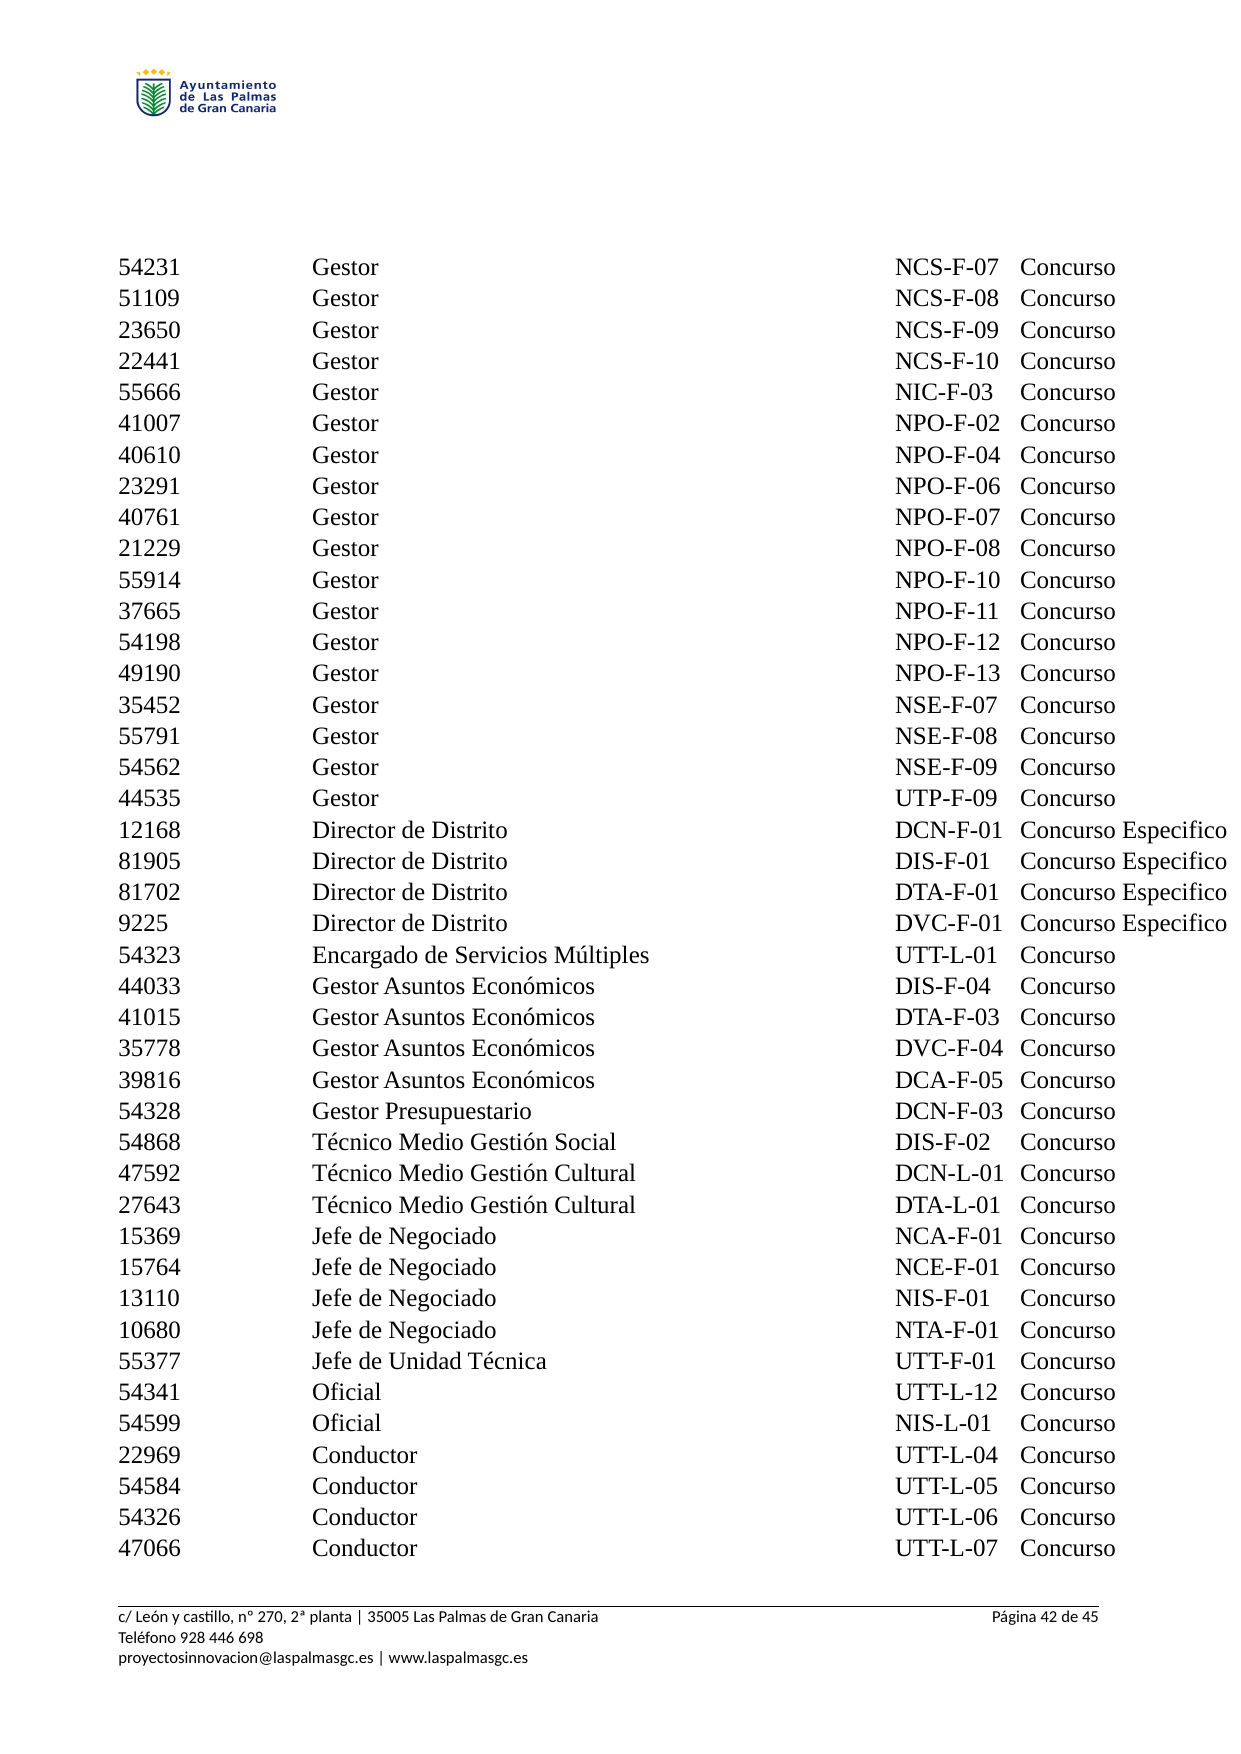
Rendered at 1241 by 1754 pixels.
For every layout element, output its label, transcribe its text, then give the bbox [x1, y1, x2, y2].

table_cell NSE-F-07 [895, 689, 1020, 720]
table_cell 15764 [118, 1251, 312, 1282]
table_cell 40610 [118, 439, 312, 470]
table_cell 23291 [118, 470, 312, 501]
table_cell Concurso [1020, 251, 1240, 282]
table_cell Concurso [1020, 689, 1240, 720]
table_cell Conductor [312, 1532, 895, 1563]
table_cell 47592 [118, 1157, 312, 1188]
table_cell UTP-F-09 [895, 782, 1020, 813]
table_cell Director de Distrito [312, 845, 895, 876]
table_cell Concurso [1020, 501, 1240, 532]
table_cell Gestor [312, 282, 895, 313]
table_cell 55791 [118, 720, 312, 751]
table_cell Concurso [1020, 1157, 1240, 1188]
table_cell Concurso [1020, 1532, 1240, 1563]
table_cell 47066 [118, 1532, 312, 1563]
table_cell NIS-L-01 [895, 1407, 1020, 1438]
table_cell DIS-F-04 [895, 970, 1020, 1001]
table_cell Concurso [1020, 595, 1240, 626]
table_cell NPO-F-04 [895, 439, 1020, 470]
table_cell Jefe de Unidad Técnica [312, 1345, 895, 1376]
table_cell DTA-F-03 [895, 1001, 1020, 1032]
table_cell 54326 [118, 1501, 312, 1532]
table_cell 54584 [118, 1470, 312, 1501]
table_cell Concurso [1020, 407, 1240, 438]
table_cell Concurso [1020, 720, 1240, 751]
table_cell Técnico Medio Gestión Social [312, 1126, 895, 1157]
table_cell UTT-L-05 [895, 1470, 1020, 1501]
table_cell UTT-L-01 [895, 939, 1020, 970]
table_cell 44535 [118, 782, 312, 813]
table_cell Concurso [1020, 1189, 1240, 1220]
table_cell Director de Distrito [312, 907, 895, 938]
table_cell Gestor Presupuestario [312, 1095, 895, 1126]
table_cell Conductor [312, 1439, 895, 1470]
table_cell DVC-F-04 [895, 1032, 1020, 1063]
table_cell Técnico Medio Gestión Cultural [312, 1157, 895, 1188]
table_cell 12168 [118, 814, 312, 845]
table_cell UTT-F-01 [895, 1345, 1020, 1376]
table_cell Concurso [1020, 1251, 1240, 1282]
table_cell Concurso [1020, 939, 1240, 970]
table_cell NPO-F-07 [895, 501, 1020, 532]
table_cell Director de Distrito [312, 814, 895, 845]
table_cell NPO-F-13 [895, 657, 1020, 688]
table_cell DIS-F-02 [895, 1126, 1020, 1157]
table_cell NPO-F-06 [895, 470, 1020, 501]
table_cell NCA-F-01 [895, 1220, 1020, 1251]
table_cell NPO-F-08 [895, 532, 1020, 563]
table_cell Concurso Especifico [1020, 876, 1240, 907]
table_cell Gestor [312, 689, 895, 720]
table_cell Concurso [1020, 1439, 1240, 1470]
table_cell 54341 [118, 1376, 312, 1407]
table_cell 81702 [118, 876, 312, 907]
table_cell 54198 [118, 626, 312, 657]
table_cell Gestor [312, 345, 895, 376]
table_cell Gestor Asuntos Económicos [312, 1064, 895, 1095]
table_cell 81905 [118, 845, 312, 876]
table_cell 54328 [118, 1095, 312, 1126]
table_cell 44033 [118, 970, 312, 1001]
table_cell Concurso [1020, 751, 1240, 782]
table_cell Concurso [1020, 657, 1240, 688]
table_cell Concurso [1020, 1032, 1240, 1063]
table_cell Concurso [1020, 1126, 1240, 1157]
table_cell 39816 [118, 1064, 312, 1095]
table_cell Gestor [312, 251, 895, 282]
table_cell Concurso [1020, 1095, 1240, 1126]
table_cell UTT-L-04 [895, 1439, 1020, 1470]
table_cell 22441 [118, 345, 312, 376]
table_cell Concurso [1020, 1001, 1240, 1032]
table_cell 35452 [118, 689, 312, 720]
table_cell NCS-F-08 [895, 282, 1020, 313]
table_cell Oficial [312, 1407, 895, 1438]
table_cell 23650 [118, 314, 312, 345]
table_cell NPO-F-10 [895, 564, 1020, 595]
table_cell Gestor Asuntos Económicos [312, 970, 895, 1001]
table_cell NPO-F-02 [895, 407, 1020, 438]
table_cell 55914 [118, 564, 312, 595]
table_cell NSE-F-09 [895, 751, 1020, 782]
table_cell Jefe de Negociado [312, 1282, 895, 1313]
table_cell UTT-L-06 [895, 1501, 1020, 1532]
table_cell Concurso Especifico [1020, 814, 1240, 845]
table_cell Concurso [1020, 470, 1240, 501]
table_cell 10680 [118, 1314, 312, 1345]
table_cell Concurso [1020, 282, 1240, 313]
table_cell Concurso [1020, 1314, 1240, 1345]
table_cell Concurso [1020, 314, 1240, 345]
table_cell Gestor [312, 314, 895, 345]
table_cell 27643 [118, 1189, 312, 1220]
table_cell Gestor [312, 376, 895, 407]
table_cell 40761 [118, 501, 312, 532]
table_cell Concurso [1020, 439, 1240, 470]
table_cell DTA-F-01 [895, 876, 1020, 907]
table_cell Concurso [1020, 1470, 1240, 1501]
table_cell Gestor [312, 407, 895, 438]
table_cell Gestor [312, 751, 895, 782]
table_cell Concurso Especifico [1020, 907, 1240, 938]
table_cell 35778 [118, 1032, 312, 1063]
table_cell NTA-F-01 [895, 1314, 1020, 1345]
table_cell Concurso Especifico [1020, 845, 1240, 876]
table_cell Gestor [312, 626, 895, 657]
table_cell 54323 [118, 939, 312, 970]
table_cell Concurso [1020, 970, 1240, 1001]
table_cell Gestor [312, 439, 895, 470]
table_cell UTT-L-07 [895, 1532, 1020, 1563]
table_cell NCS-F-09 [895, 314, 1020, 345]
table_cell NIS-F-01 [895, 1282, 1020, 1313]
table_cell Concurso [1020, 1282, 1240, 1313]
table_cell Jefe de Negociado [312, 1314, 895, 1345]
table_cell Jefe de Negociado [312, 1251, 895, 1282]
table_cell DCA-F-05 [895, 1064, 1020, 1095]
table_cell NPO-F-11 [895, 595, 1020, 626]
table_cell 54599 [118, 1407, 312, 1438]
table_cell 13110 [118, 1282, 312, 1313]
table_cell Concurso [1020, 376, 1240, 407]
table_cell Conductor [312, 1501, 895, 1532]
table_cell Concurso [1020, 1345, 1240, 1376]
table_cell DCN-F-03 [895, 1095, 1020, 1126]
table_cell Jefe de Negociado [312, 1220, 895, 1251]
table_cell Técnico Medio Gestión Cultural [312, 1189, 895, 1220]
table_cell Gestor [312, 564, 895, 595]
table_cell Gestor [312, 657, 895, 688]
table_cell Concurso [1020, 564, 1240, 595]
picture [118, 65, 336, 144]
table_cell NSE-F-08 [895, 720, 1020, 751]
table_cell Concurso [1020, 345, 1240, 376]
table_cell 15369 [118, 1220, 312, 1251]
table_cell Concurso [1020, 532, 1240, 563]
table_cell Concurso [1020, 1064, 1240, 1095]
table_cell Gestor [312, 470, 895, 501]
table_cell 41007 [118, 407, 312, 438]
table_cell NCE-F-01 [895, 1251, 1020, 1282]
table_cell DVC-F-01 [895, 907, 1020, 938]
table_cell Gestor Asuntos Económicos [312, 1001, 895, 1032]
table_cell 54231 [118, 251, 312, 282]
table_cell 37665 [118, 595, 312, 626]
table_cell Gestor [312, 501, 895, 532]
table_cell Gestor [312, 720, 895, 751]
table_cell Oficial [312, 1376, 895, 1407]
table_cell UTT-L-12 [895, 1376, 1020, 1407]
table_cell NIC-F-03 [895, 376, 1020, 407]
table_cell 51109 [118, 282, 312, 313]
table_cell 9225 [118, 907, 312, 938]
table_cell Concurso [1020, 1501, 1240, 1532]
table_cell Concurso [1020, 782, 1240, 813]
table_cell NCS-F-10 [895, 345, 1020, 376]
table_cell 41015 [118, 1001, 312, 1032]
table_cell NPO-F-12 [895, 626, 1020, 657]
table_cell Concurso [1020, 1220, 1240, 1251]
table_cell 22969 [118, 1439, 312, 1470]
table_cell DCN-F-01 [895, 814, 1020, 845]
table_cell 54868 [118, 1126, 312, 1157]
table_cell 55377 [118, 1345, 312, 1376]
table_cell Gestor [312, 595, 895, 626]
table_cell 21229 [118, 532, 312, 563]
table_cell NCS-F-07 [895, 251, 1020, 282]
table_cell DCN-L-01 [895, 1157, 1020, 1188]
table_cell DIS-F-01 [895, 845, 1020, 876]
table_cell Gestor [312, 782, 895, 813]
table_cell DTA-L-01 [895, 1189, 1020, 1220]
table_cell 49190 [118, 657, 312, 688]
table_cell Gestor [312, 532, 895, 563]
table_cell Concurso [1020, 626, 1240, 657]
table_cell Conductor [312, 1470, 895, 1501]
table_cell Gestor Asuntos Económicos [312, 1032, 895, 1063]
table_cell Encargado de Servicios Múltiples [312, 939, 895, 970]
table_cell Concurso [1020, 1376, 1240, 1407]
table_cell Director de Distrito [312, 876, 895, 907]
table_cell 55666 [118, 376, 312, 407]
table_cell 54562 [118, 751, 312, 782]
table_cell Concurso [1020, 1407, 1240, 1438]
